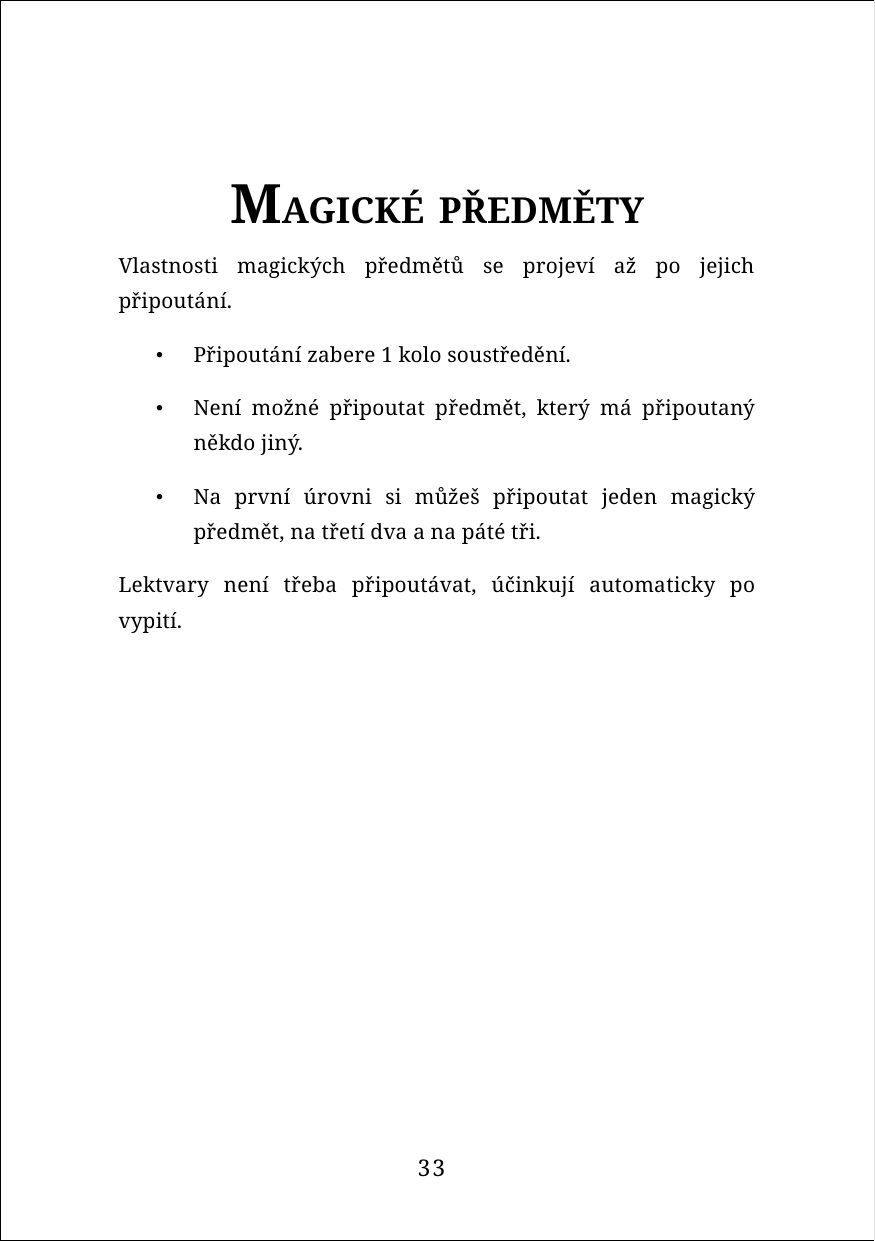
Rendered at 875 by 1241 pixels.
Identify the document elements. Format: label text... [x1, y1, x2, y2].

text Lektvary není třeba připoutávat, účinkují automaticky po vypití. [118, 571, 756, 634]
text Vlastnosti magických předmětů se projeví až po jejich připoutání. [118, 251, 756, 315]
list Na první úrovni si můžeš připoutat jeden magický předmět, na třetí dva a na páté tři. [156, 482, 756, 546]
list Není možné připoutat předmět, který má připoutaný někdo jiný. [156, 393, 756, 457]
list Připoutání zabere 1 kolo soustředění. [156, 340, 756, 368]
subtitle Magické předměty [118, 166, 756, 239]
